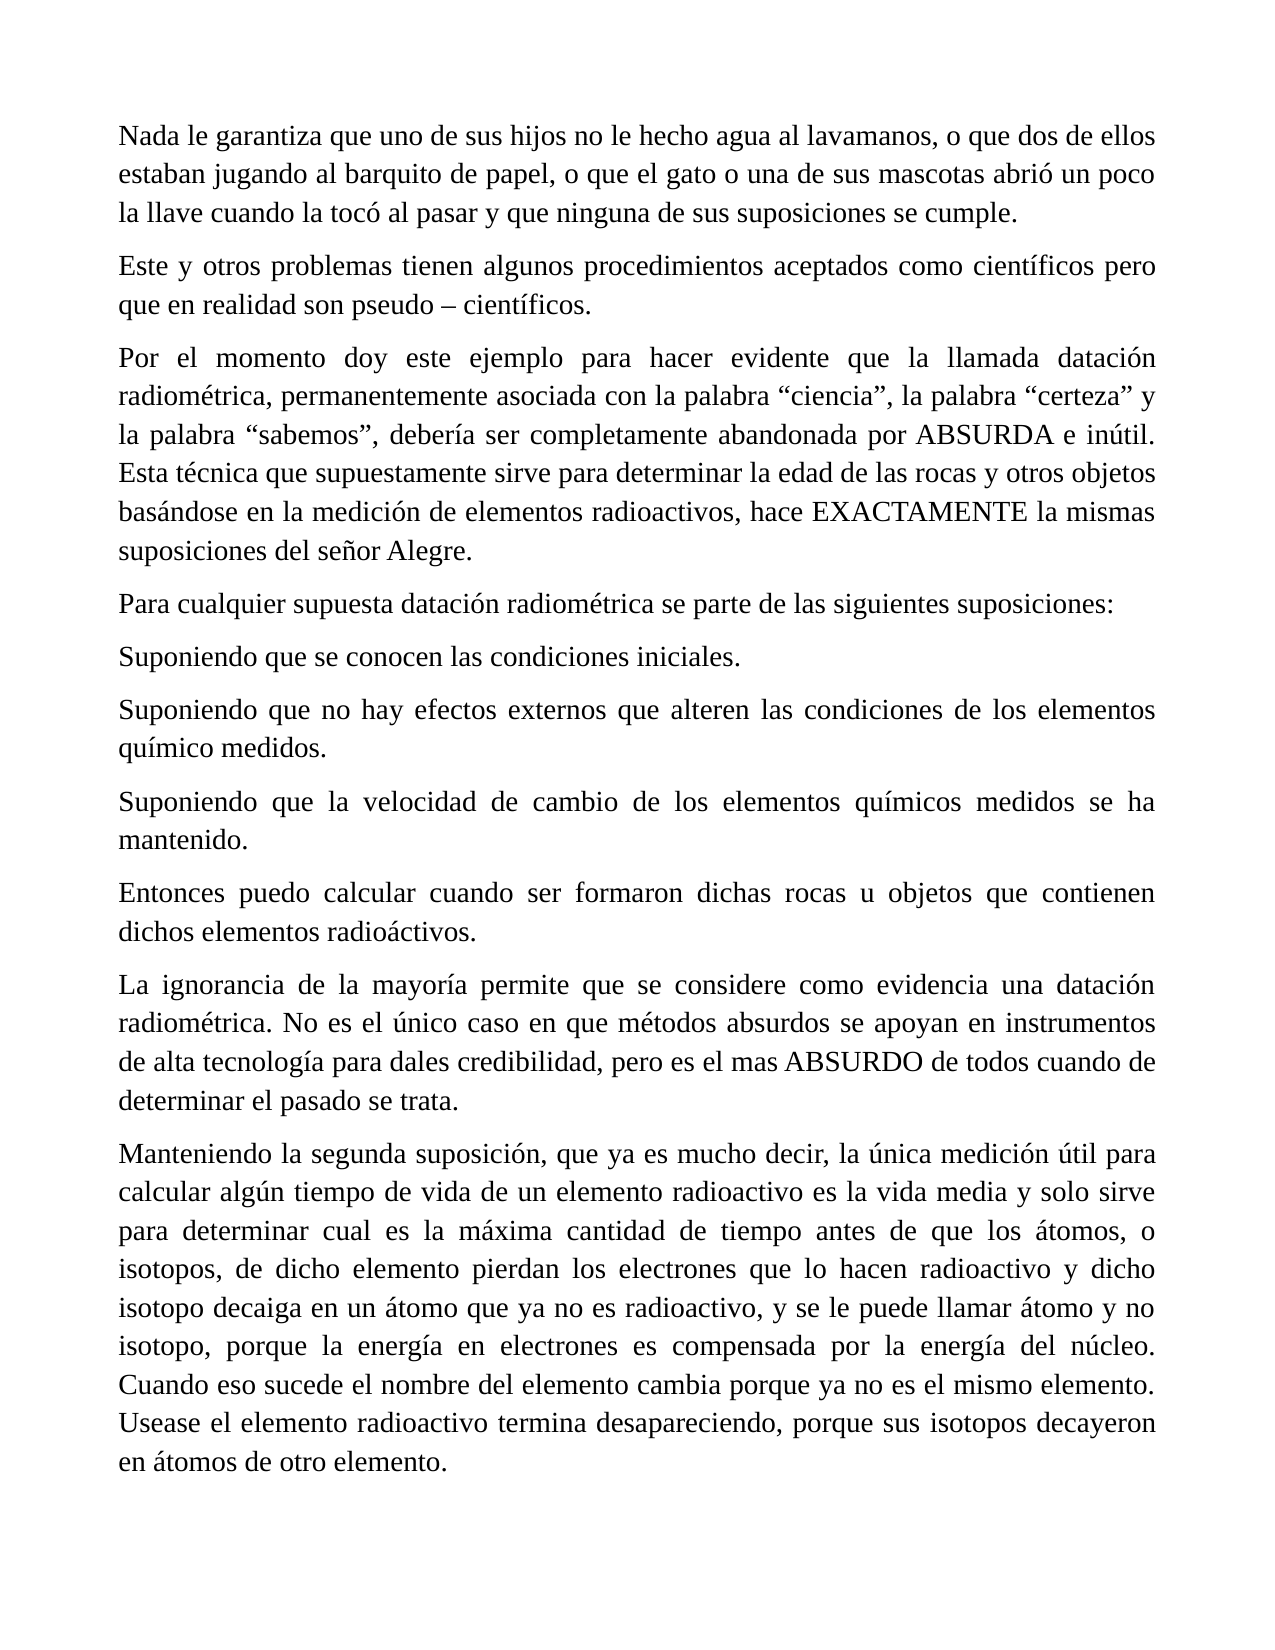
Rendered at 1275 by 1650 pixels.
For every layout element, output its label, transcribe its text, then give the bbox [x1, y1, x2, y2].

text La ignorancia de la mayoría permite que se considere como evidencia una datación radiométrica. No es el único caso en que métodos absurdos se apoyan en instrumentos de alta tecnología para dales credibilidad, pero es el mas ABSURDO de todos cuando de determinar el pasado se trata. [118, 967, 1157, 1116]
text Manteniendo la segunda suposición, que ya es mucho decir, la única medición útil para calcular algún tiempo de vida de un elemento radioactivo es la vida media y solo sirve para determinar cual es la máxima cantidad de tiempo antes de que los átomos, o isotopos, de dicho elemento pierdan los electrones que lo hacen radioactivo y dicho isotopo decaiga en un átomo que ya no es radioactivo, y se le puede llamar átomo y no isotopo, porque la energía en electrones es compensada por la energía del núcleo. Cuando eso sucede el nombre del elemento cambia porque ya no es el mismo elemento. Usease el elemento radioactivo termina desapareciendo, porque sus isotopos decayeron en átomos de otro elemento. [118, 1136, 1157, 1478]
text Este y otros problemas tienen algunos procedimientos aceptados como científicos pero que en realidad son pseudo – científicos. [118, 248, 1157, 320]
text Suponiendo que se conocen las condiciones iniciales. [118, 639, 1157, 672]
text Suponiendo que no hay efectos externos que alteren las condiciones de los elementos químico medidos. [118, 692, 1157, 764]
text Entonces puedo calcular cuando ser formaron dichas rocas u objetos que contienen dichos elementos radioáctivos. [118, 875, 1157, 947]
text Suponiendo que la velocidad de cambio de los elementos químicos medidos se ha mantenido. [118, 784, 1157, 856]
text Por el momento doy este ejemplo para hacer evidente que la llamada datación radiométrica, permanentemente asociada con la palabra “ciencia”, la palabra “certeza” y la palabra “sabemos”, debería ser completamente abandonada por ABSURDA e inútil. Esta técnica que supuestamente sirve para determinar la edad de las rocas y otros objetos basándose en la medición de elementos radioactivos, hace EXACTAMENTE la mismas suposiciones del señor Alegre. [118, 340, 1157, 566]
text Para cualquier supuesta datación radiométrica se parte de las siguientes suposiciones: [118, 586, 1157, 619]
text Nada le garantiza que uno de sus hijos no le hecho agua al lavamanos, o que dos de ellos estaban jugando al barquito de papel, o que el gato o una de sus mascotas abrió un poco la llave cuando la tocó al pasar y que ninguna de sus suposiciones se cumple. [118, 118, 1157, 229]
